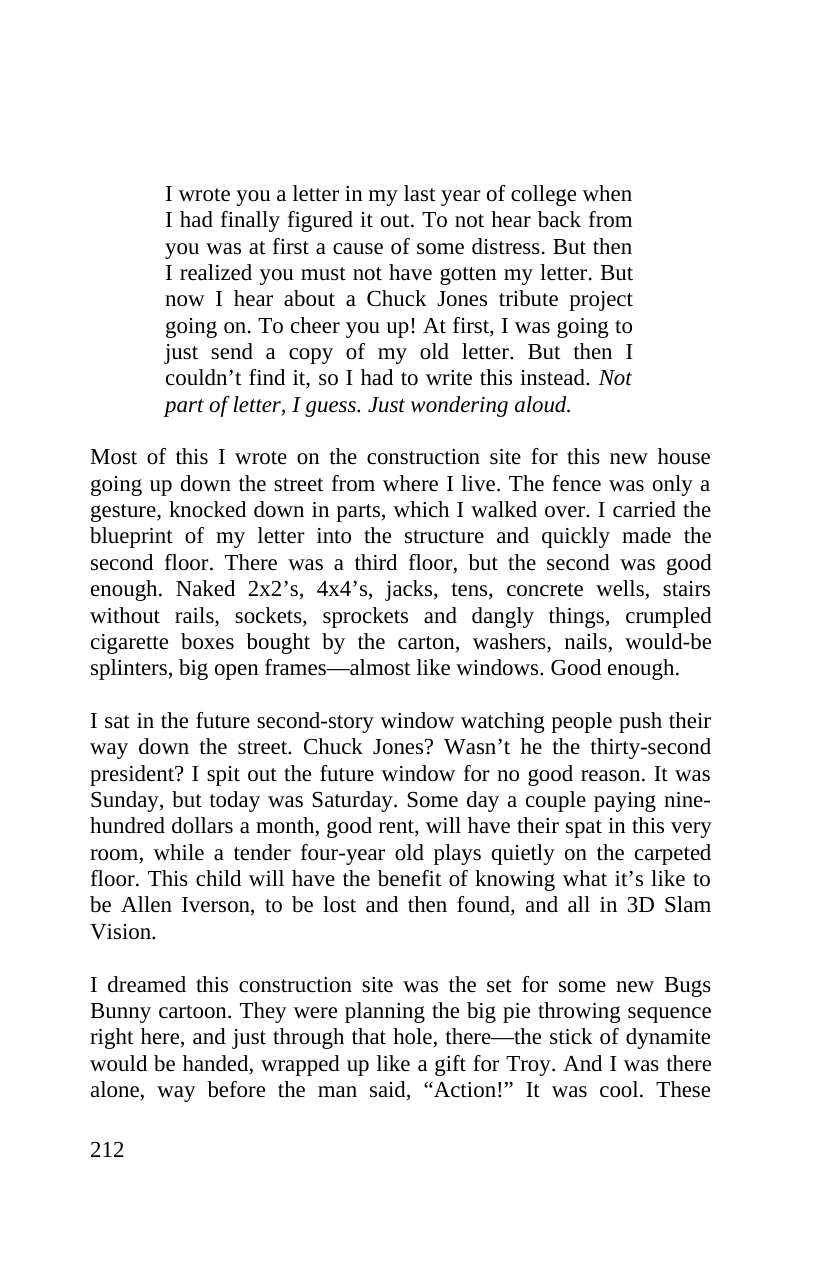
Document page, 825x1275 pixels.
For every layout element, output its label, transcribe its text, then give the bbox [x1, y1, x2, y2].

text Most of this I wrote on the construction site for this new house going up down the street from where I live. The fence was only a gesture, knocked down in parts, which I walked over. I carried the blueprint of my letter into the structure and quickly made the second floor. There was a third floor, but the second was good enough. Naked 2x2’s, 4x4’s, jacks, tens, concrete wells, stairs without rails, sockets, sprockets and dangly things, crumpled cigarette boxes bought by the carton, washers, nails, would-be splinters, big open frames—almost like windows. Good enough. [90, 443, 712, 681]
text I sat in the future second-story window watching people push their way down the street. Chuck Jones? Wasn’t he the thirty-second president? I spit out the future window for no good reason. It was Sunday, but today was Saturday. Some day a couple paying nine-hundred dollars a month, good rent, will have their spat in this very room, while a tender four-year old plays quietly on the carpeted floor. This child will have the benefit of knowing what it’s like to be Allen Iverson, to be lost and then found, and all in 3D Slam Vision. [90, 707, 712, 944]
text I dreamed this construction site was the set for some new Bugs Bunny cartoon. They were planning the big pie throwing sequence right here, and just through that hole, there—the stick of dynamite would be handed, wrapped up like a gift for Troy. And I was there alone, way before the man said, “Action!” It was cool. These [90, 971, 712, 1102]
text I wrote you a letter in my last year of college when I had finally figured it out. To not hear back from you was at first a cause of some distress. But then I realized you must not have gotten my letter. But now I hear about a Chuck Jones tribute project going on. To cheer you up! At first, I was going to just send a copy of my old letter. But then I couldn’t find it, so I had to write this instead. Not part of letter, I guess. Just wondering aloud. [165, 180, 634, 417]
